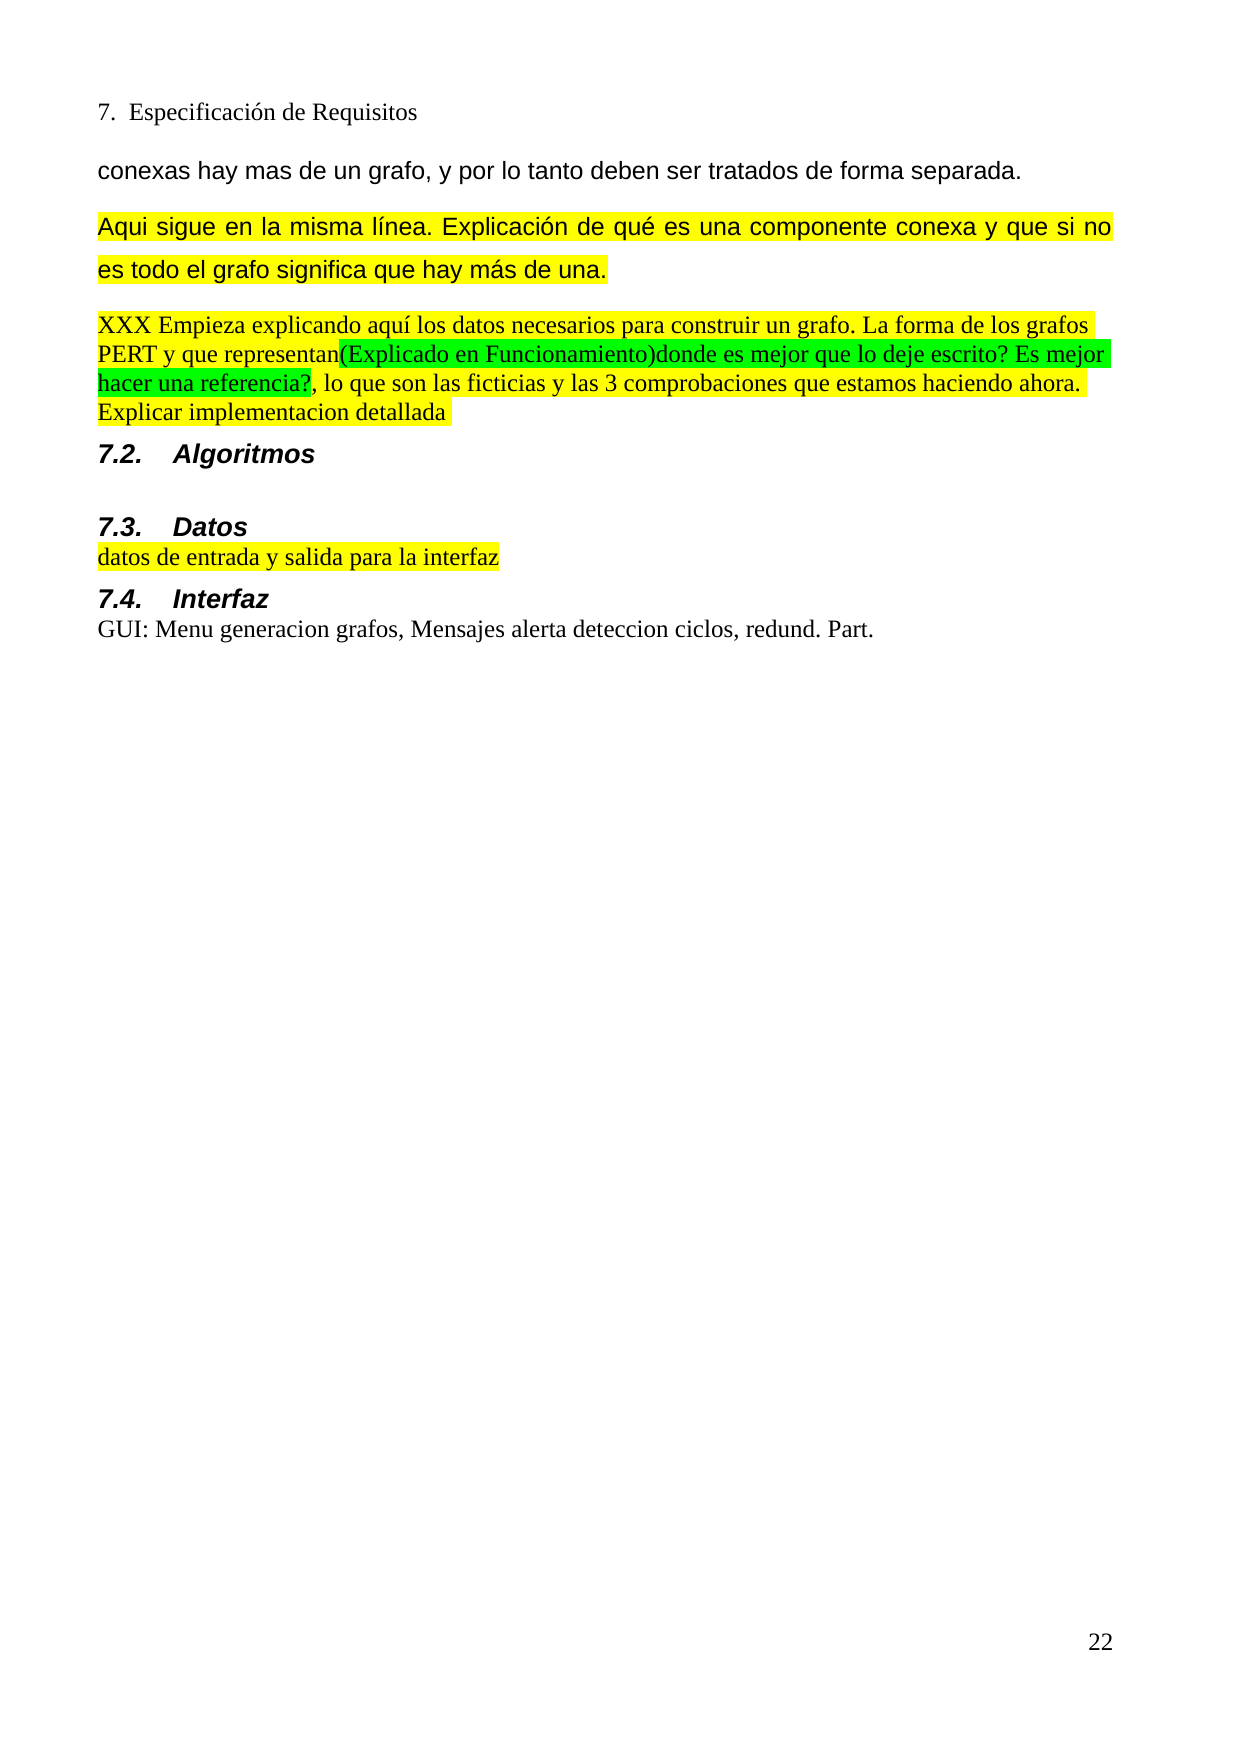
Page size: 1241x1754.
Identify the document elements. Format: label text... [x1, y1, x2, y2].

text XXX Empieza explicando aquí los datos necesarios para construir un grafo. La forma de los grafos PERT y que representan(Explicado en Funcionamiento)donde es mejor que lo deje escrito? Es mejor hacer una referencia?, lo que son las ficticias y las 3 comprobaciones que estamos haciendo ahora. Explicar implementacion detallada [97, 311, 1113, 426]
text conexas hay mas de un grafo, y por lo tanto deben ser tratados de forma separada. [97, 156, 1113, 185]
subtitle Datos [97, 511, 1113, 542]
text GUI: Menu generacion grafos, Mensajes alerta deteccion ciclos, redund. Part. [97, 614, 1113, 643]
text datos de entrada y salida para la interfaz [97, 542, 1113, 571]
subtitle Interfaz [97, 583, 1113, 614]
text Aqui sigue en la misma línea. Explicación de qué es una componente conexa y que si no es todo el grafo significa que hay más de una. [97, 212, 1113, 284]
subtitle Algoritmos [97, 438, 1113, 469]
